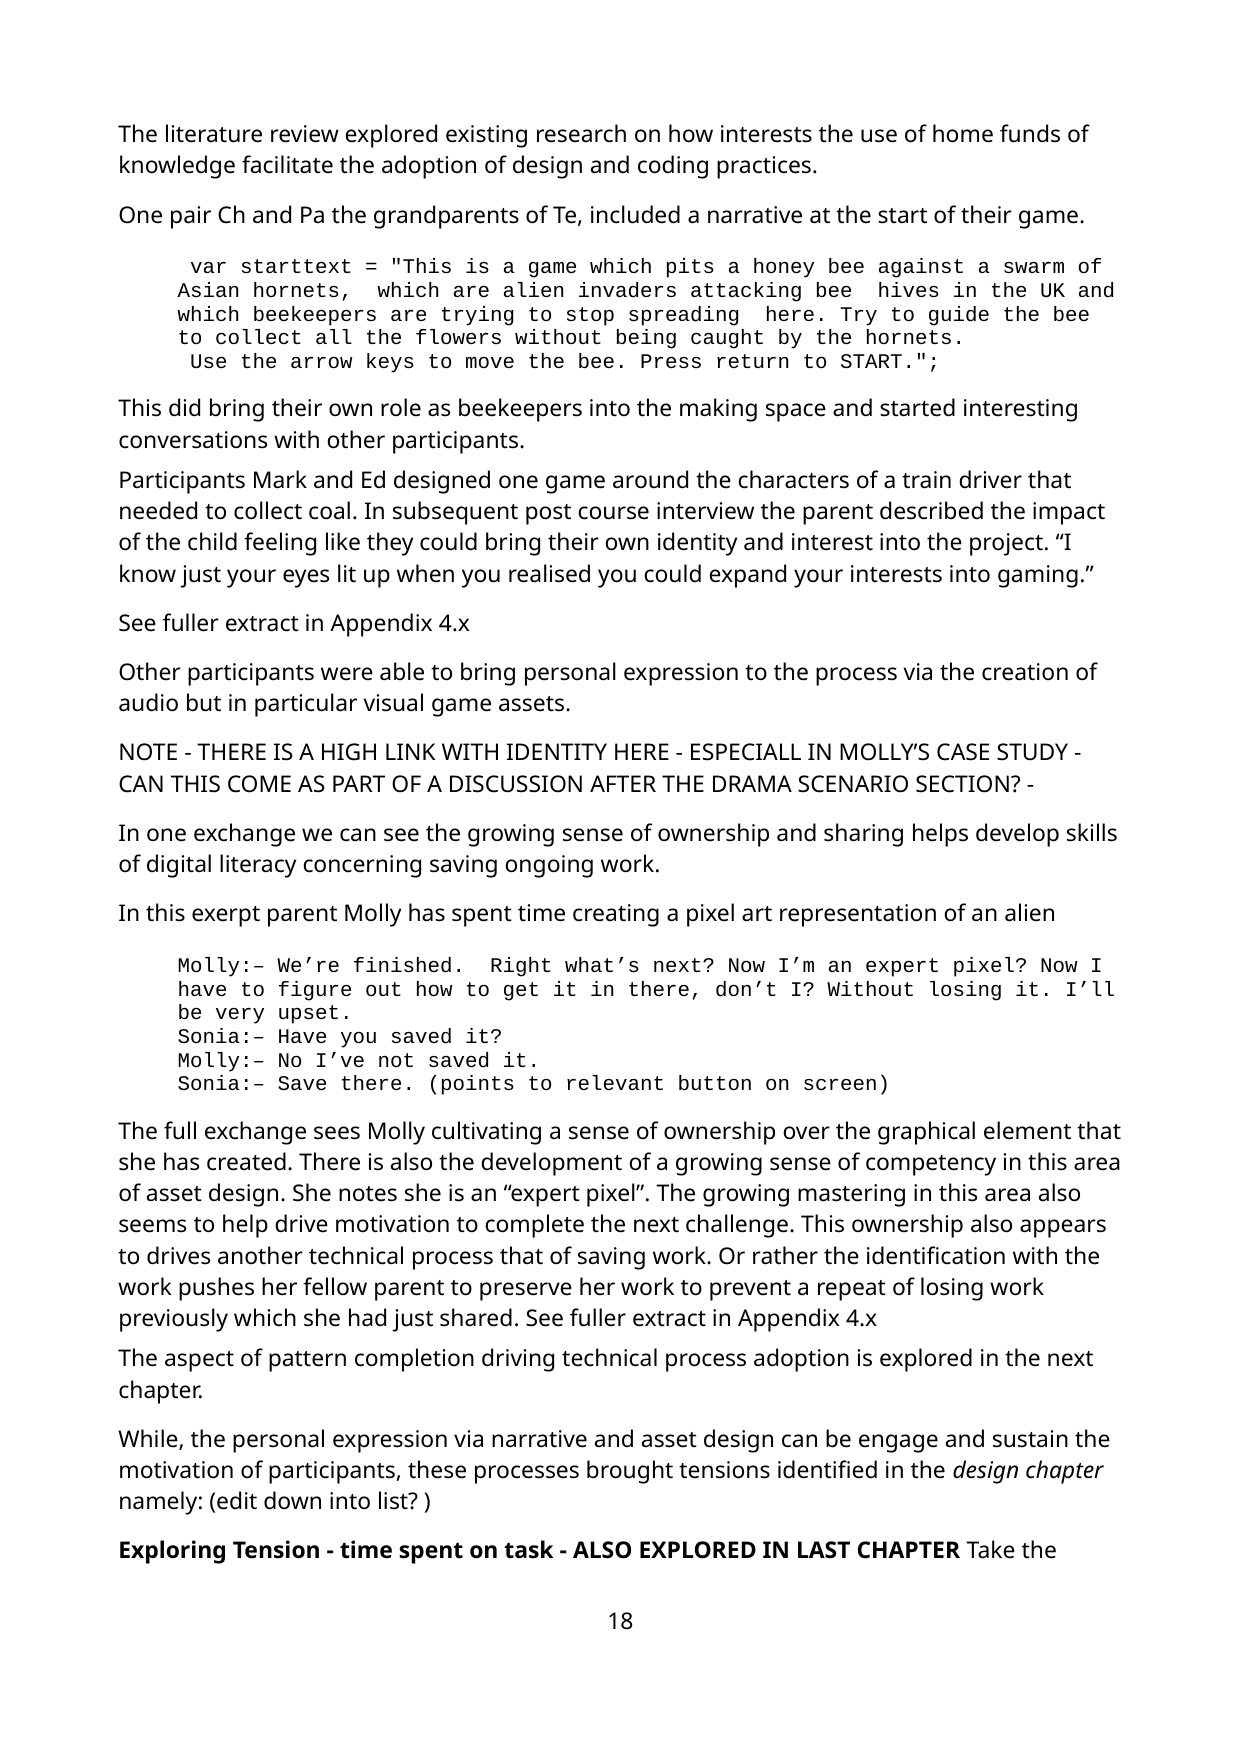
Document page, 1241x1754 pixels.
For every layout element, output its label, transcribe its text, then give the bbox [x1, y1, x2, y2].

text var starttext = "This is a game which pits a honey bee against a swarm of Asian hornets, which are alien invaders attacking bee hives in the UK and which beekeepers are trying to stop spreading here. Try to guide the bee to collect all the flowers without being caught by the hornets. [177, 256, 1122, 351]
text One pair Ch and Pa the grandparents of Te, included a narrative at the start of their game. [118, 198, 1122, 230]
text While, the personal expression via narrative and asset design can be engage and sustain the motivation of participants, these processes brought tensions identified in the design chapter namely: (edit down into list? ) [118, 1423, 1122, 1517]
text NOTE - THERE IS A HIGH LINK WITH IDENTITY HERE - ESPECIALL IN MOLLY’S CASE STUDY - CAN THIS COME AS PART OF A DISCUSSION AFTER THE DRAMA SCENARIO SECTION? - [118, 736, 1122, 799]
text Molly:– We’re finished. Right what’s next? Now I’m an expert pixel? Now I have to figure out how to get it in there, don’t I? Without losing it. I’ll be very upset. [177, 955, 1122, 1026]
text The full exchange sees Molly cultivating a sense of ownership over the graphical element that she has created. There is also the development of a growing sense of competency in this area of asset design. She notes she is an “expert pixel”. The growing mastering in this area also seems to help drive motivation to complete the next challenge. This ownership also appears to drives another technical process that of saving work. Or rather the identification with the work pushes her fellow parent to preserve her work to prevent a repeat of losing work previously which she had just shared. See fuller extract in Appendix 4.x [118, 1115, 1122, 1333]
text This did bring their own role as beekeepers into the making space and started interesting conversations with other participants. [118, 392, 1122, 455]
text Use the arrow keys to move the bee. Press return to START."; [177, 351, 1122, 375]
text Sonia:– Have you saved it? [177, 1026, 1122, 1050]
text The aspect of pattern completion driving technical process adoption is explored in the next chapter. [118, 1342, 1122, 1405]
text In this exerpt parent Molly has spent time creating a pixel art representation of an alien [118, 897, 1122, 928]
text In one exchange we can see the growing sense of ownership and sharing helps develop skills of digital literacy concerning saving ongoing work. [118, 817, 1122, 879]
text Molly:– No I’ve not saved it. [177, 1050, 1122, 1073]
text Participants Mark and Ed designed one game around the characters of a train driver that needed to collect coal. In subsequent post course interview the parent described the impact of the child feeling like they could bring their own identity and interest into the project. “I know just your eyes lit up when you realised you could expand your interests into gaming.” [118, 464, 1122, 589]
text The literature review explored existing research on how interests the use of home funds of knowledge facilitate the adoption of design and coding practices. [118, 118, 1122, 181]
text Other participants were able to bring personal expression to the process via the creation of audio but in particular visual game assets. [118, 656, 1122, 718]
text Exploring Tension - time spent on task - ALSO EXPLORED IN LAST CHAPTER Take the [118, 1534, 1122, 1566]
text See fuller extract in Appendix 4.x [118, 607, 1122, 638]
text Sonia:– Save there. (points to relevant button on screen) [177, 1073, 1122, 1097]
